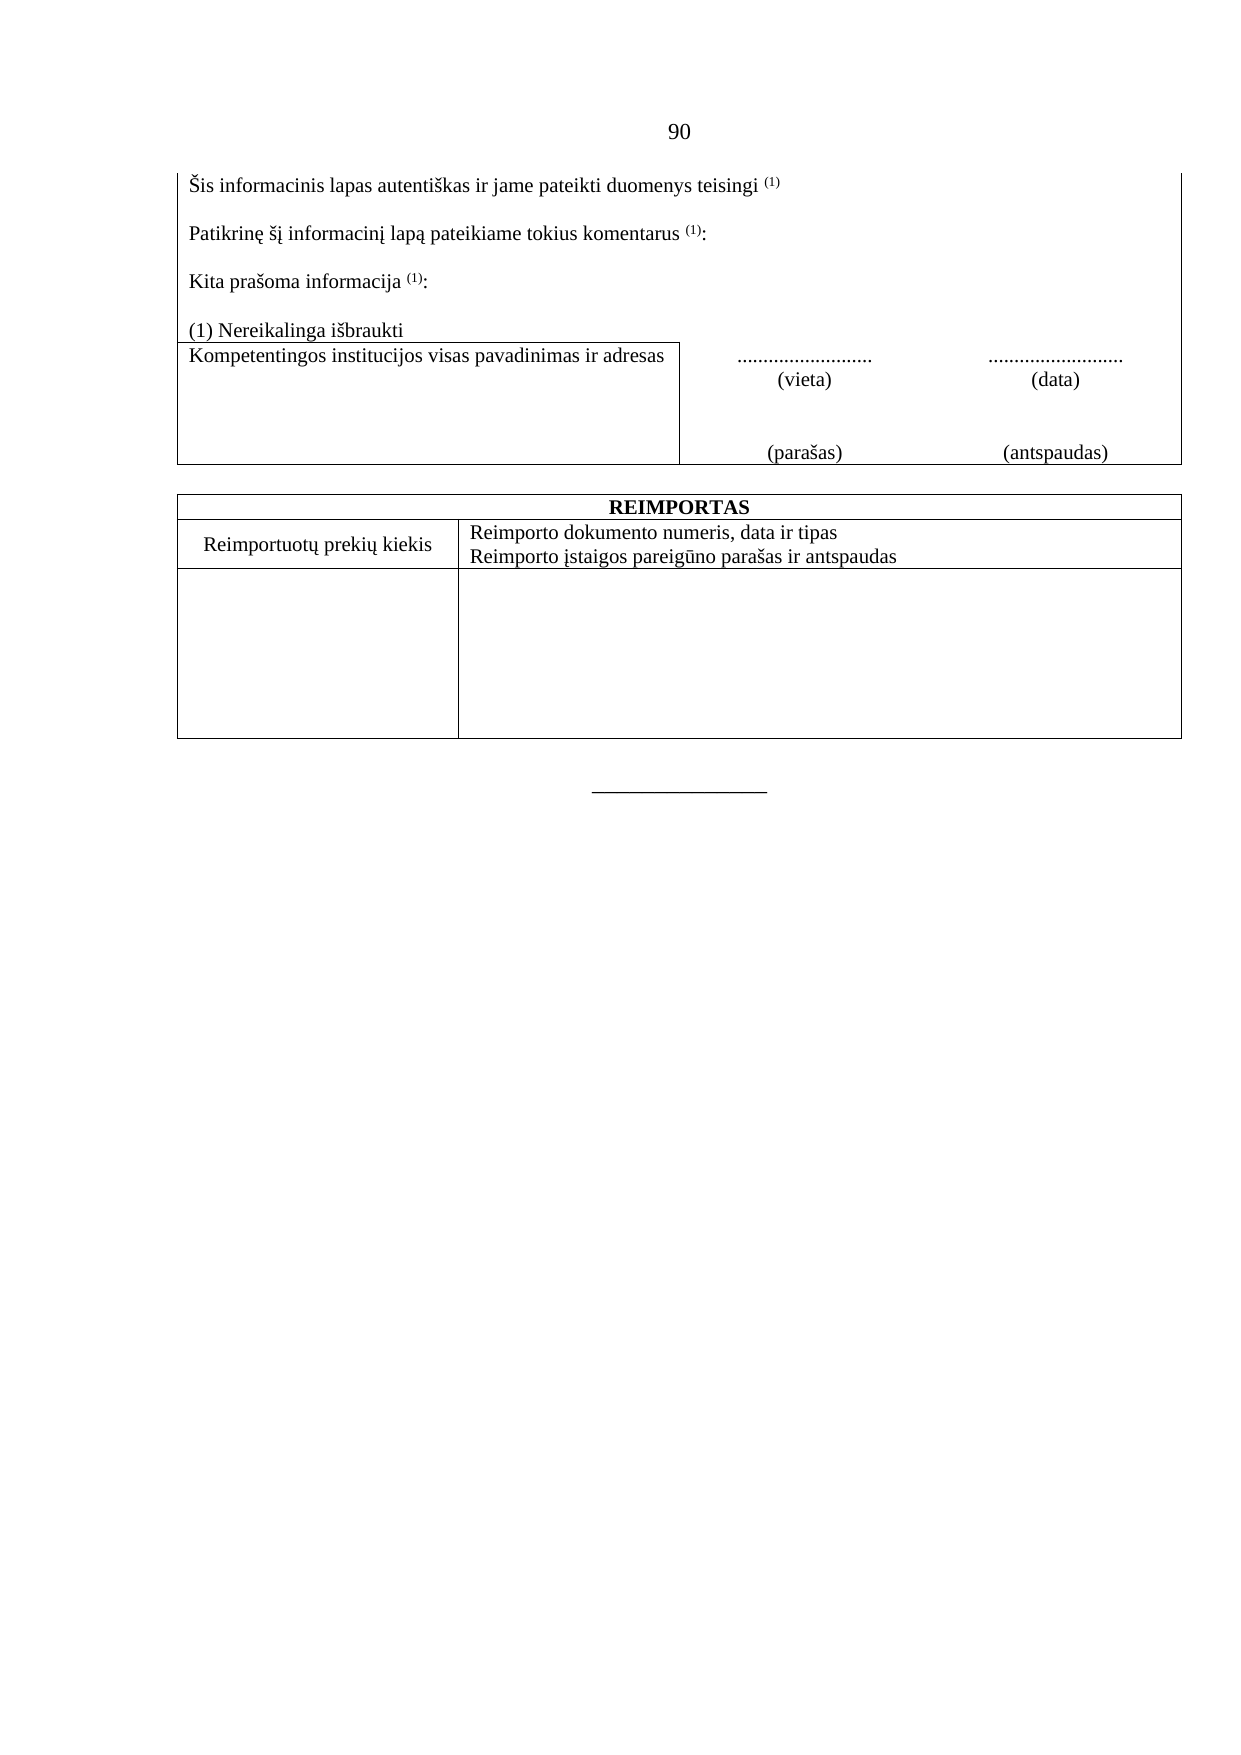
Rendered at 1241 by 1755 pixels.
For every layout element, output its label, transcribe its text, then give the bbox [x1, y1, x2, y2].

table_cell (1) Nereikalinga išbraukti [178, 318, 679, 342]
text ______________ [177, 767, 1181, 796]
table_cell .......................... (vieta) [680, 342, 930, 391]
table_cell [459, 569, 1181, 738]
table_cell (antspaudas) [930, 391, 1181, 464]
table_cell (parašas) [680, 391, 930, 464]
table_cell .......................... (data) [930, 342, 1181, 391]
table_cell Kompetentingos institucijos visas pavadinimas ir adresas [178, 343, 679, 464]
table_cell Šis informacinis lapas autentiškas ir jame pateikti duomenys teisingi (1) Patikrinę šį informacinį lapą pateikiame tokius komentarus (1): Kita prašoma informacija (1): [178, 173, 1181, 318]
table_cell Reimportuotų prekių kiekis [178, 520, 458, 568]
table_cell Reimporto dokumento numeris, data ir tipas Reimporto įstaigos pareigūno parašas ir antspaudas [459, 520, 1181, 568]
table_header REIMPORTAS [178, 495, 1181, 519]
table_cell [178, 569, 458, 738]
table_cell [679, 318, 1181, 342]
